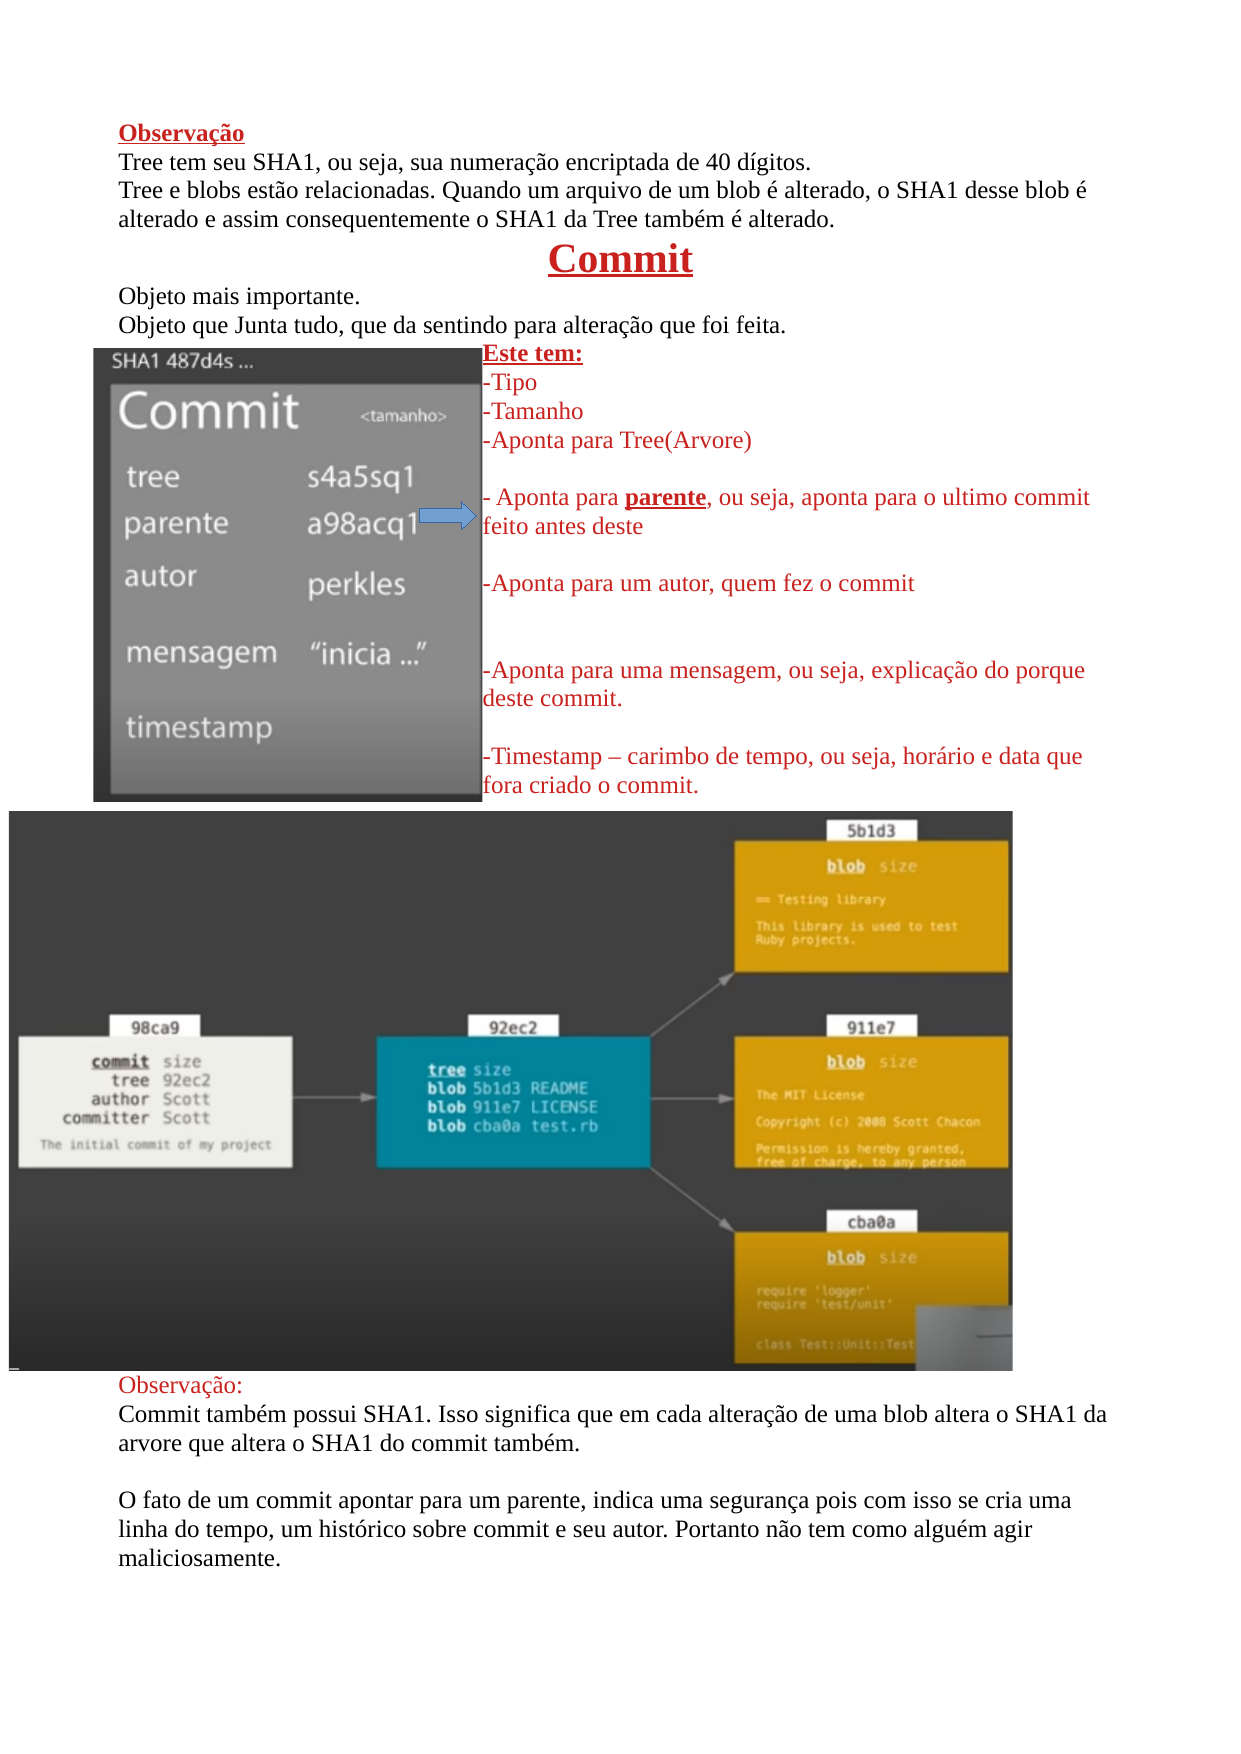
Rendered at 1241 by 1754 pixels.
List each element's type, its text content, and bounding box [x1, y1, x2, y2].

text Commit [118, 233, 1122, 281]
text Commit também possui SHA1. Isso significa que em cada alteração de uma blob altera o SHA1 da arvore que altera o SHA1 do commit também. [118, 1399, 1122, 1456]
text -Tipo [483, 367, 1122, 396]
text Objeto mais importante. [118, 281, 1122, 310]
text -Aponta para um autor, quem fez o commit [483, 568, 1122, 597]
text - Aponta para parente, ou seja, aponta para o ultimo commit feito antes deste [483, 482, 1122, 540]
text Tree tem seu SHA1, ou seja, sua numeração encriptada de 40 dígitos. Tree e blobs estão relacionadas. Quando um arquivo de um blob é alterado, o SHA1 desse blob é alterado e assim consequentemente o SHA1 da Tree também é alterado. [118, 147, 1122, 233]
text Observação [118, 118, 1122, 147]
text Objeto que Junta tudo, que da sentindo para alteração que foi feita. [118, 310, 1122, 338]
picture [8, 811, 1013, 1371]
picture [93, 348, 483, 802]
text O fato de um commit apontar para um parente, indica uma segurança pois com isso se cria uma linha do tempo, um histórico sobre commit e seu autor. Portanto não tem como alguém agir maliciosamente. [118, 1485, 1122, 1571]
text Observação: [118, 798, 1122, 1399]
text Este tem: [118, 338, 1122, 367]
text -Timestamp – carimbo de tempo, ou seja, horário e data que fora criado o commit. [483, 741, 1122, 798]
text -Tamanho [483, 396, 1122, 425]
text -Aponta para uma mensagem, ou seja, explicação do porque deste commit. [483, 655, 1122, 712]
text -Aponta para Tree(Arvore) [483, 425, 1122, 453]
